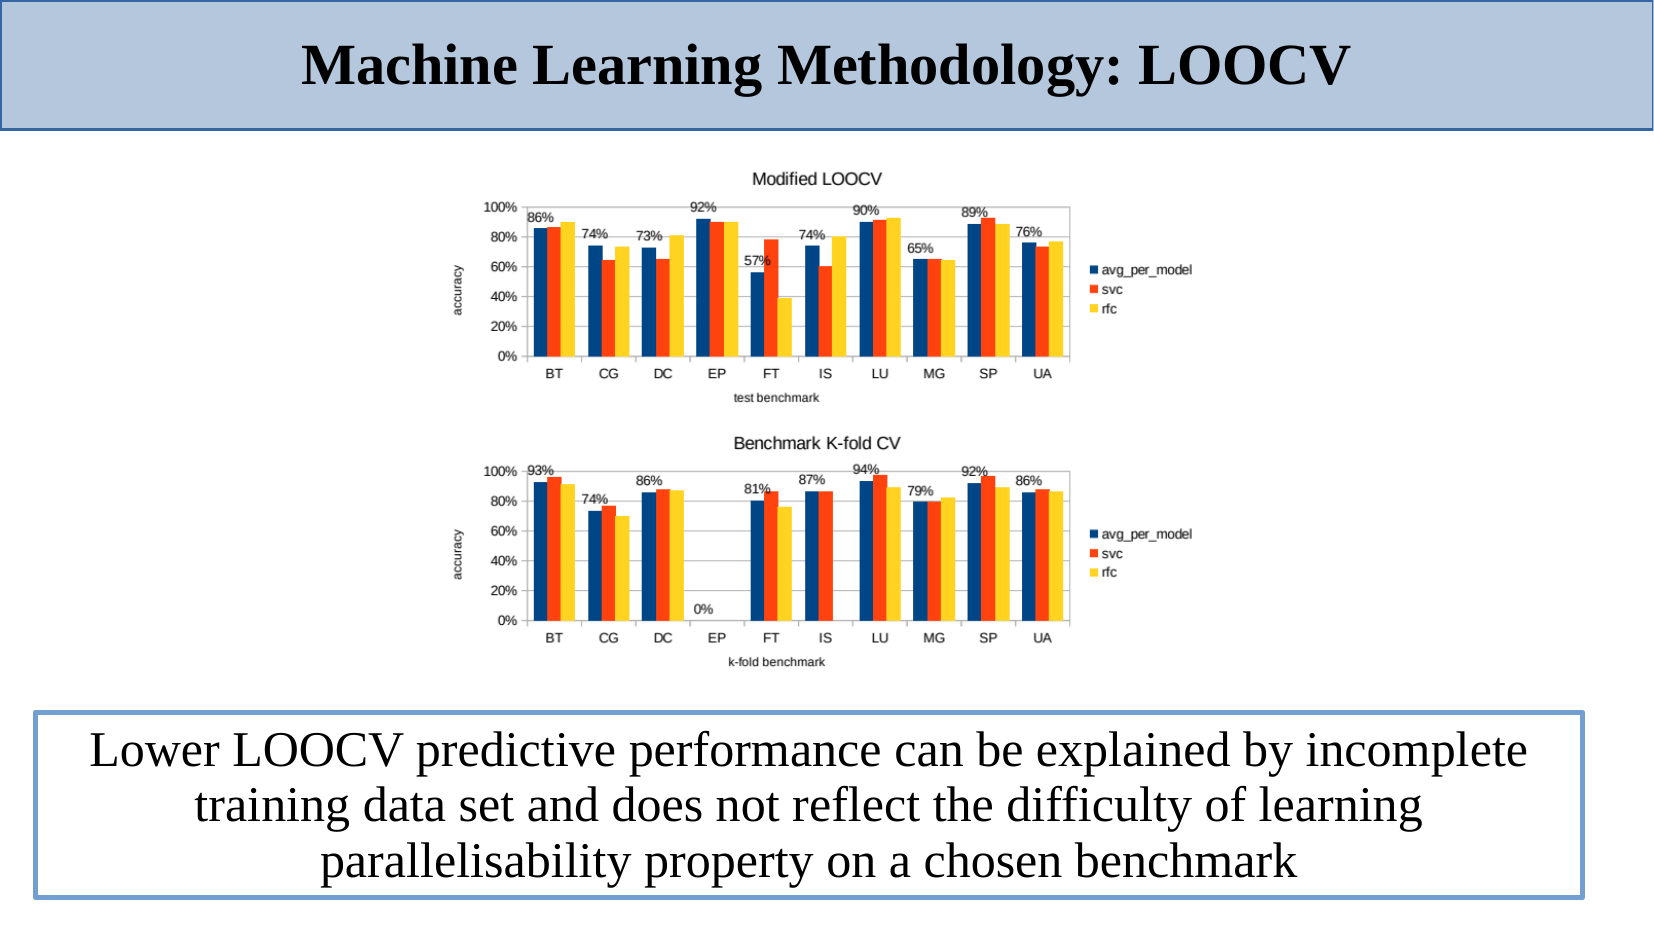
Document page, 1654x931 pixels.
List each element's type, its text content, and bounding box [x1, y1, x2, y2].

title Machine Learning Methodology: LOOCV [0, 0, 1654, 130]
picture [429, 153, 1205, 697]
text_box Lower LOOCV predictive performance can be explained by incomplete training data set and does not reflect the difficulty of learning parallelisability property on a chosen benchmark [35, 712, 1583, 898]
